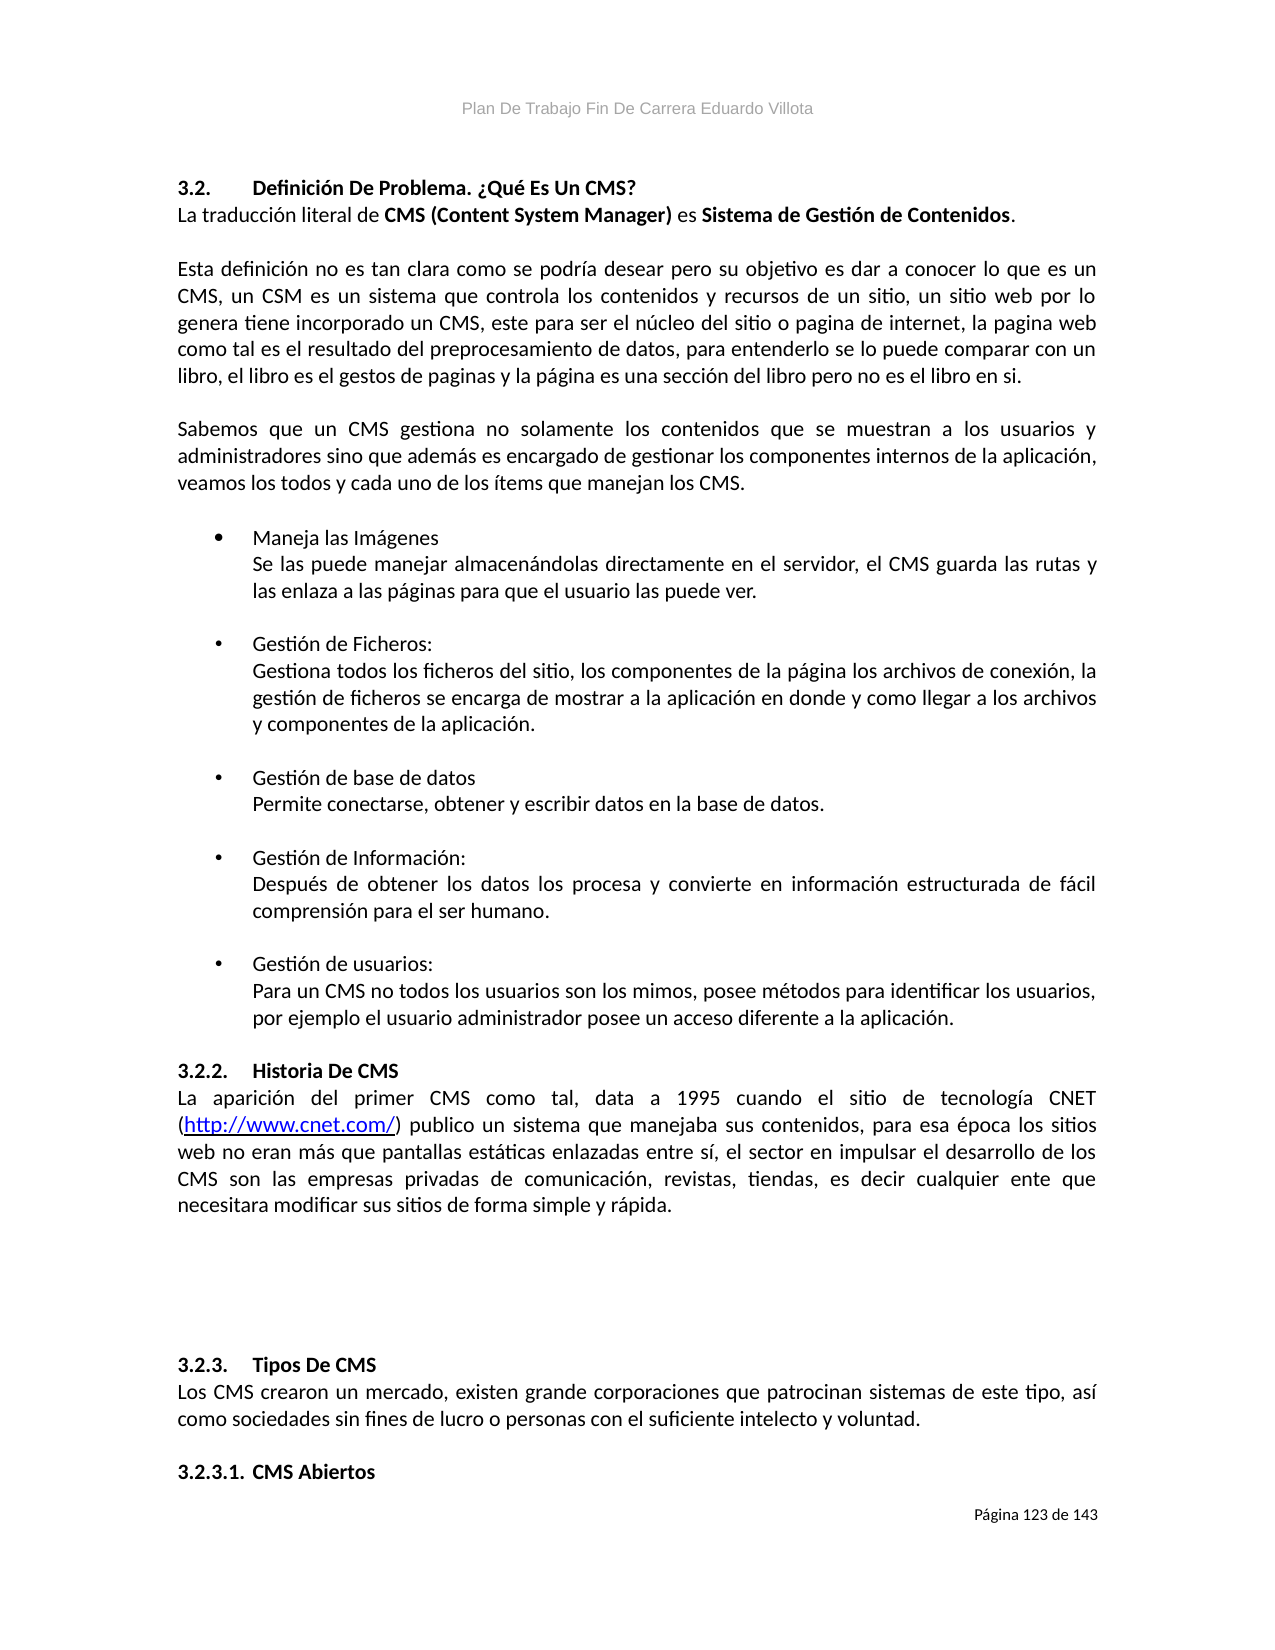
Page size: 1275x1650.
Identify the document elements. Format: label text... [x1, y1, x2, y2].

text Sabemos que un CMS gestiona no solamente los contenidos que se muestran a los usuarios y administradores sino que además es encargado de gestionar los componentes internos de la aplicación, veamos los todos y cada uno de los ítems que manejan los CMS. [177, 416, 1098, 496]
text Esta definición no es tan clara como se podría desear pero su objetivo es dar a conocer lo que es un CMS, un CSM es un sistema que controla los contenidos y recursos de un sitio, un sitio web por lo genera tiene incorporado un CMS, este para ser el núcleo del sitio o pagina de internet, la pagina web como tal es el resultado del preprocesamiento de datos, para entenderlo se lo puede comparar con un libro, el libro es el gestos de paginas y la página es una sección del libro pero no es el libro en si. [177, 256, 1098, 389]
text Los CMS crearon un mercado, existen grande corporaciones que patrocinan sistemas de este tipo, así como sociedades sin fines de lucro o personas con el suficiente intelecto y voluntad. [177, 1378, 1098, 1432]
list Gestión de base de datos [215, 764, 1098, 790]
list Gestiona todos los ficheros del sitio, los componentes de la página los archivos de conexión, la gestión de ficheros se encarga de mostrar a la aplicación en donde y como llegar a los archivos y componentes de la aplicación. [215, 657, 1098, 737]
list Después de obtener los datos los procesa y convierte en información estructurada de fácil comprensión para el ser humano. [215, 870, 1098, 924]
list Permite conectarse, obtener y escribir datos en la base de datos. [215, 790, 1098, 817]
text 3.2.3. Tipos De CMS [177, 1352, 1098, 1378]
list Maneja las Imágenes [215, 524, 1098, 550]
text 3.2.3.1. CMS Abiertos [177, 1458, 1098, 1485]
text La traducción literal de CMS (Content System Manager) es Sistema de Gestión de Contenidos. [177, 201, 1098, 228]
list Gestión de usuarios: [215, 950, 1098, 977]
list Se las puede manejar almacenándolas directamente en el servidor, el CMS guarda las rutas y las enlaza a las páginas para que el usuario las puede ver. [252, 550, 1098, 604]
text 3.2. Definición De Problema. ¿Qué Es Un CMS? [177, 174, 1098, 201]
text 3.2.2. Historia De CMS [177, 1057, 1098, 1084]
text La aparición del primer CMS como tal, data a 1995 cuando el sitio de tecnología CNET (http://www.cnet.com/) publico un sistema que manejaba sus contenidos, para esa época los sitios web no eran más que pantallas estáticas enlazadas entre sí, el sector en impulsar el desarrollo de los CMS son las empresas privadas de comunicación, revistas, tiendas, es decir cualquier ente que necesitara modificar sus sitios de forma simple y rápida. [177, 1084, 1098, 1218]
list Gestión de Ficheros: [215, 630, 1098, 657]
list Gestión de Información: [215, 844, 1098, 870]
list Para un CMS no todos los usuarios son los mimos, posee métodos para identificar los usuarios, por ejemplo el usuario administrador posee un acceso diferente a la aplicación. [215, 977, 1098, 1030]
